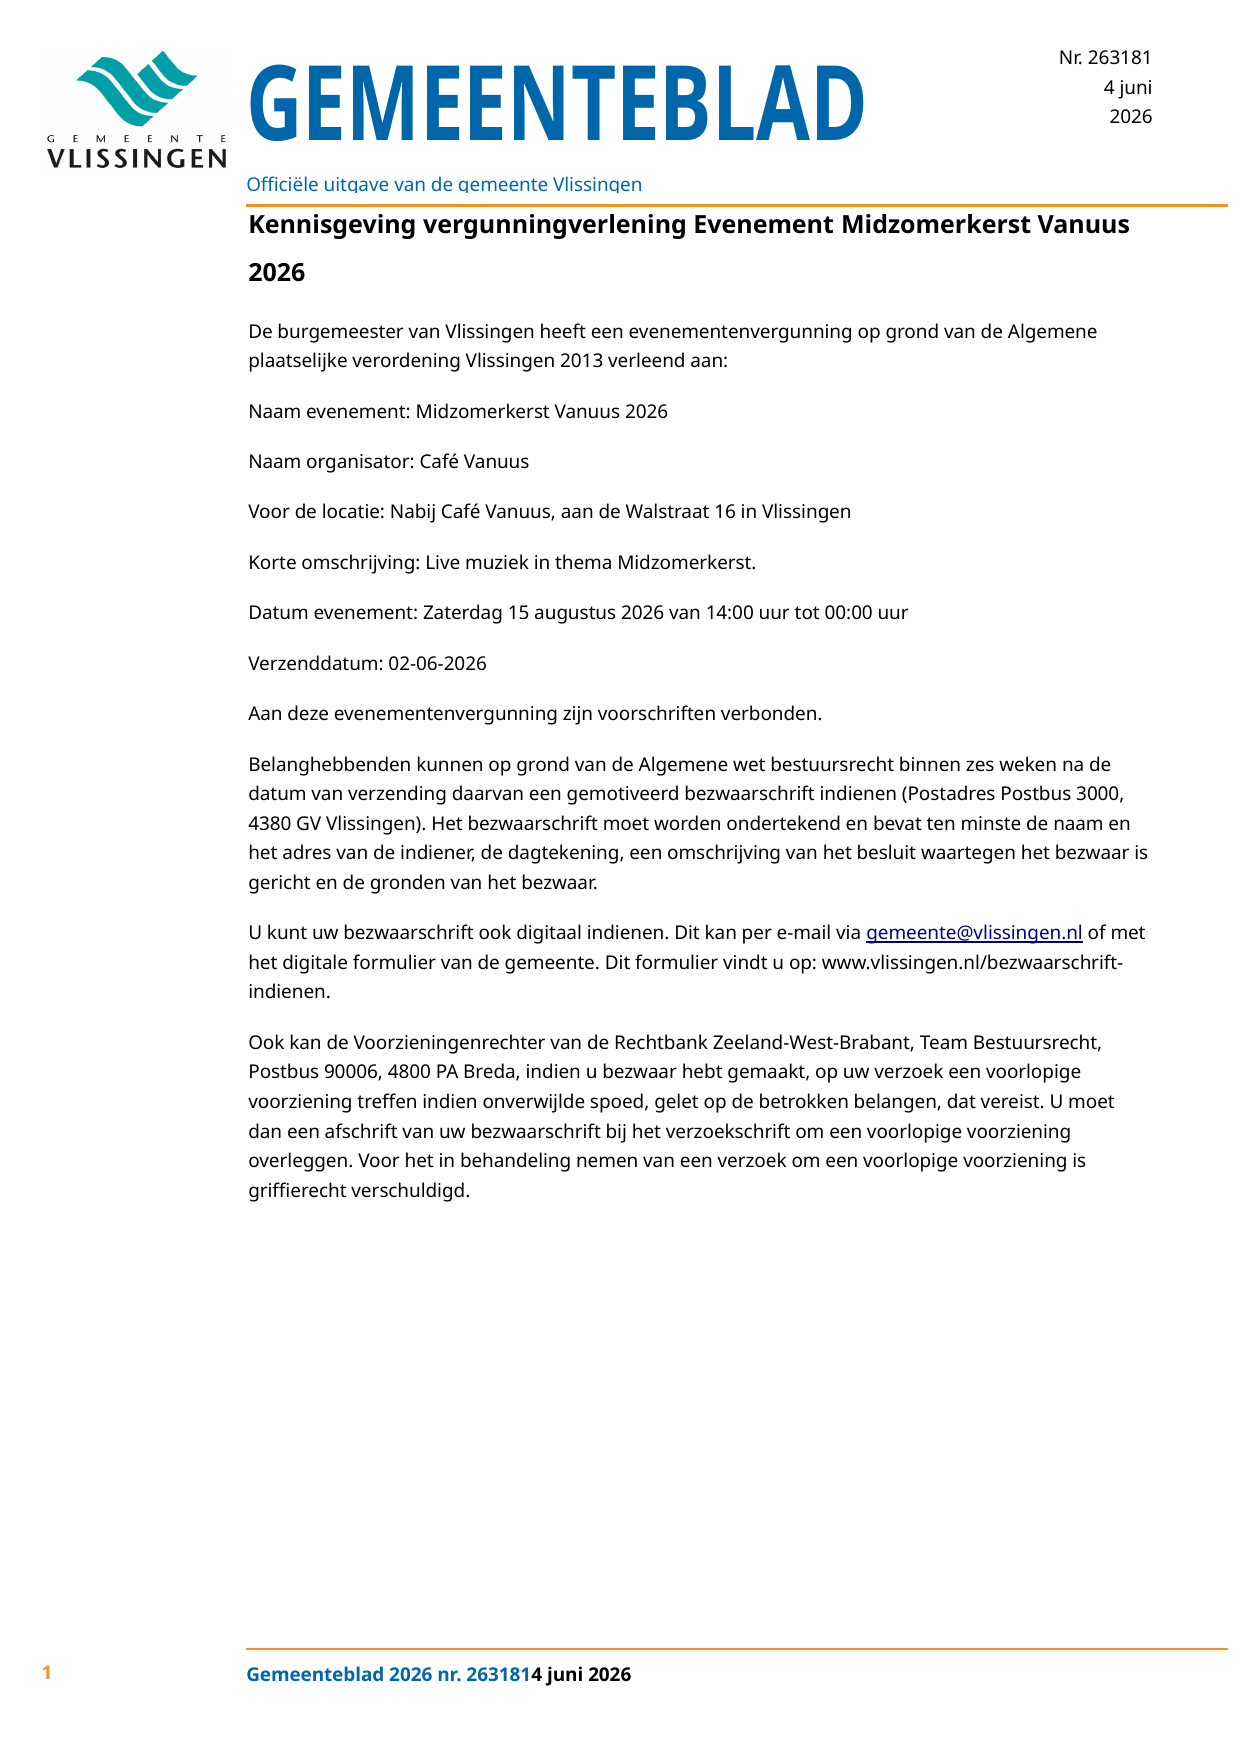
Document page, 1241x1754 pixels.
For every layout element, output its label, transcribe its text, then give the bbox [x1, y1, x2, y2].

text Datum evenement: Zaterdag 15 augustus 2026 van 14:00 uur tot 00:00 uur [248, 599, 1152, 625]
text Verzenddatum: 02-06-2026 [248, 650, 1152, 676]
text Belanghebbenden kunnen op grond van de Algemene wet bestuursrecht binnen zes weken na de datum van verzending daarvan een gemotiveerd bezwaarschrift indienen (Postadres Postbus 3000, 4380 GV Vlissingen). Het bezwaarschrift moet worden ondertekend en bevat ten minste de naam en het adres van de indiener, de dagtekening, een omschrijving van het besluit waartegen het bezwaar is gericht en de gronden van het bezwaar. [248, 751, 1152, 895]
text Aan deze evenementenvergunning zijn voorschriften verbonden. [248, 700, 1152, 726]
text Naam organisator: Café Vanuus [248, 448, 1152, 474]
text Naam evenement: Midzomerkerst Vanuus 2026 [248, 398, 1152, 424]
text Kennisgeving vergunningverlening Evenement Midzomerkerst Vanuus 2026 [248, 207, 1152, 288]
text Korte omschrijving: Live muziek in thema Midzomerkerst. [248, 549, 1152, 575]
text Ook kan de Voorzieningenrechter van de Rechtbank Zeeland-West-Brabant, Team Bestuursrecht, Postbus 90006, 4800 PA Breda, indien u bezwaar hebt gemaakt, op uw verzoek een voorlopige voorziening treffen indien onverwijlde spoed, gelet op de betrokken belangen, dat vereist. U moet dan een afschrift van uw bezwaarschrift bij het verzoekschrift om een voorlopige voorziening overleggen. Voor het in behandeling nemen van een verzoek om een voorlopige voorziening is griffierecht verschuldigd. [248, 1029, 1152, 1203]
text De burgemeester van Vlissingen heeft een evenementenvergunning op grond van de Algemene plaatselijke verordening Vlissingen 2013 verleend aan: [248, 318, 1152, 373]
picture [41, 47, 231, 172]
text U kunt uw bezwaarschrift ook digitaal indienen. Dit kan per e-mail via gemeente@vlissingen.nl of met het digitale formulier van de gemeente. Dit formulier vindt u op: www.vlissingen.nl/bezwaarschrift-indienen. [248, 919, 1152, 1004]
text Voor de locatie: Nabij Café Vanuus, aan de Walstraat 16 in Vlissingen [248, 499, 1152, 524]
